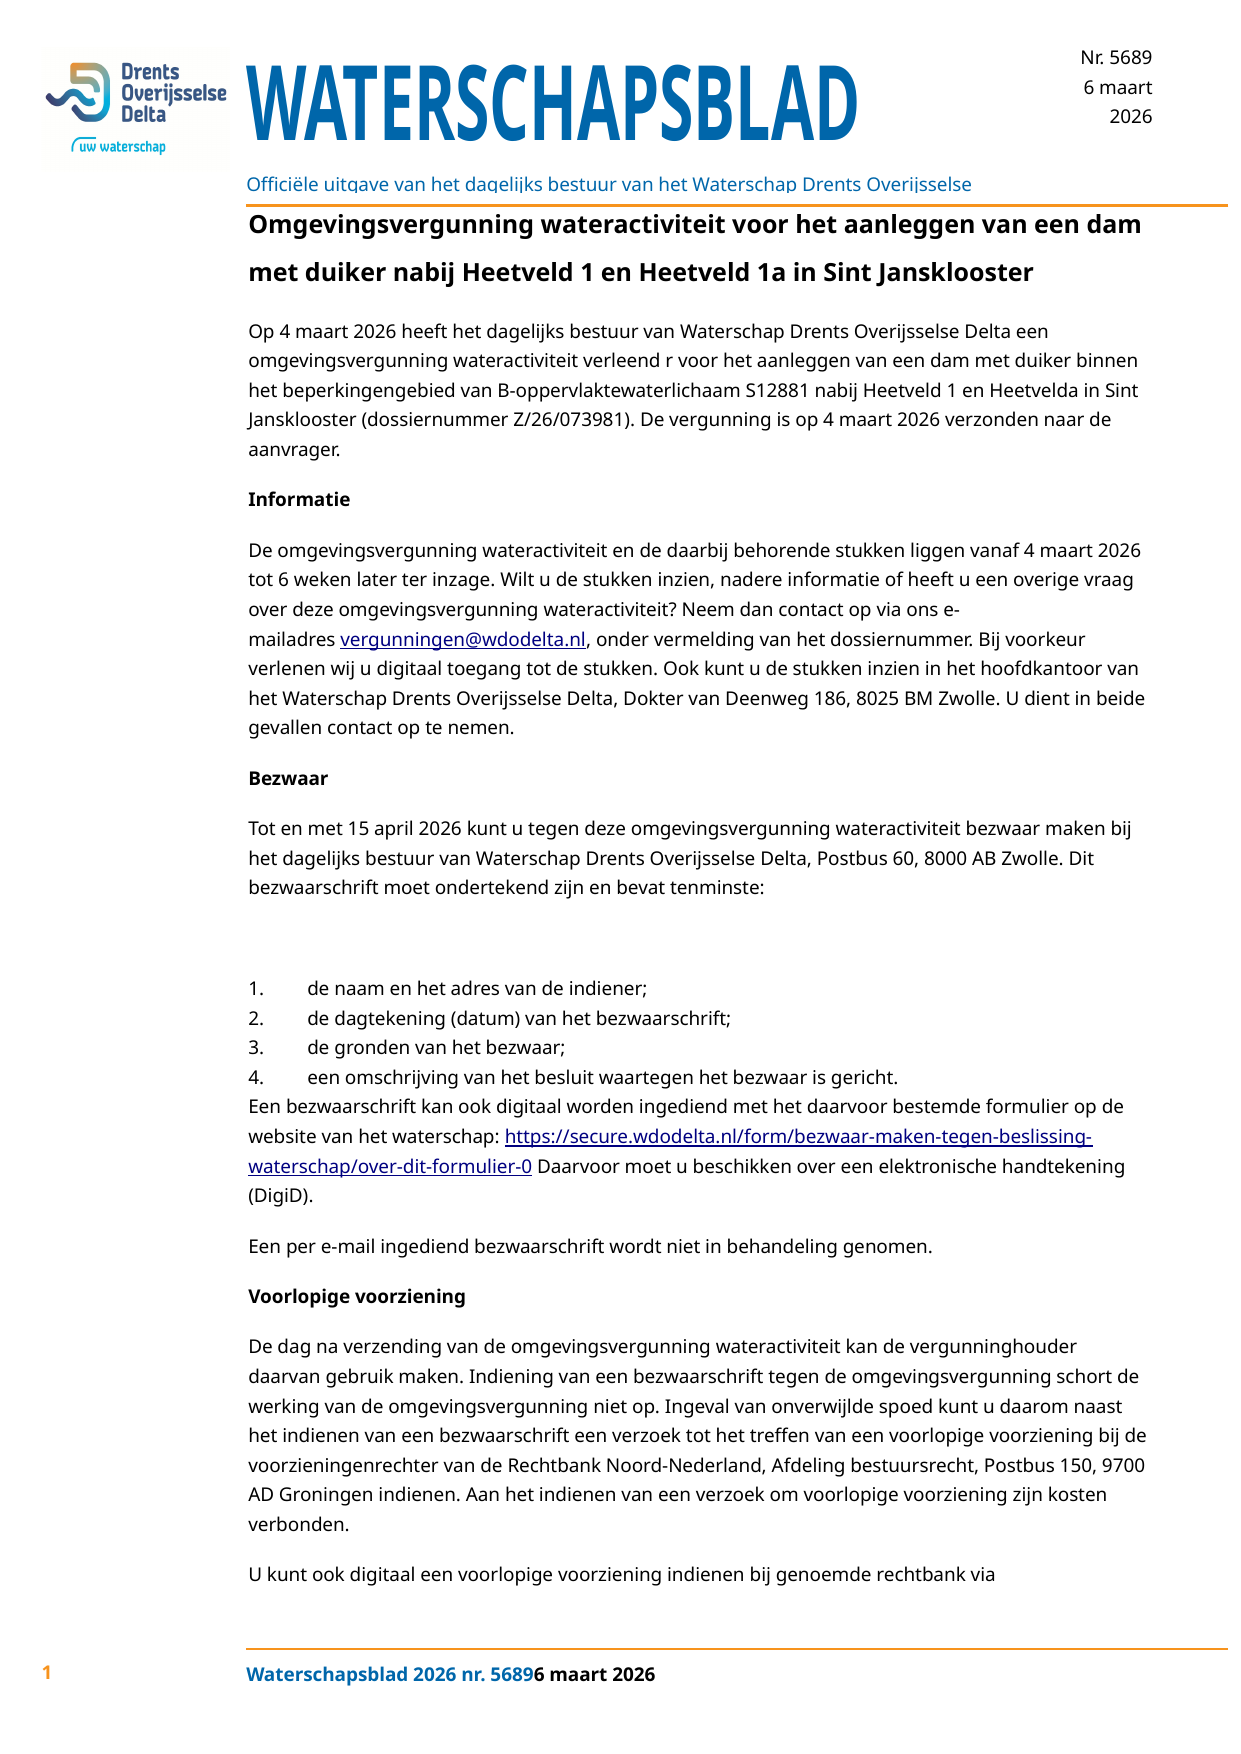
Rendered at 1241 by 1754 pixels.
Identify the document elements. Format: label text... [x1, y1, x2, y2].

text De omgevingsvergunning wateractiviteit en de daarbij behorende stukken liggen vanaf 4 maart 2026 tot 6 weken later ter inzage. Wilt u de stukken inzien, nadere informatie of heeft u een overige vraag over deze omgevingsvergunning wateractiviteit? Neem dan contact op via ons e-mailadres vergunningen@wdodelta.nl, onder vermelding van het dossiernummer. Bij voorkeur verlenen wij u digitaal toegang tot de stukken. Ook kunt u de stukken inzien in het hoofdkantoor van het Waterschap Drents Overijsselse Delta, Dokter van Deenweg 186, 8025 BM Zwolle. U dient in beide gevallen contact op te nemen. [248, 537, 1152, 740]
list de gronden van het bezwaar; [248, 1034, 1152, 1060]
list de dagtekening (datum) van het bezwaarschrift; [248, 1005, 1152, 1031]
text De dag na verzending van de omgevingsvergunning wateractiviteit kan de vergunninghouder daarvan gebruik maken. Indiening van een bezwaarschrift tegen de omgevingsvergunning schort de werking van de omgevingsvergunning niet op. Ingeval van onverwijlde spoed kunt u daarom naast het indienen van een bezwaarschrift een verzoek tot het treffen van een voorlopige voorziening bij de voorzieningenrechter van de Rechtbank Noord-Nederland, Afdeling bestuursrecht, Postbus 150, 9700 AD Groningen indienen. Aan het indienen van een verzoek om voorlopige voorziening zijn kosten verbonden. [248, 1334, 1152, 1537]
text Voorlopige voorziening [248, 1283, 1152, 1309]
picture [41, 47, 231, 172]
text Op 4 maart 2026 heeft het dagelijks bestuur van Waterschap Drents Overijsselse Delta een omgevingsvergunning wateractiviteit verleend r voor het aanleggen van een dam met duiker binnen het beperkingengebied van B-oppervlaktewaterlichaam S12881 nabij Heetveld 1 en Heetvelda in Sint Jansklooster (dossiernummer Z/26/073981). De vergunning is op 4 maart 2026 verzonden naar de aanvrager. [248, 318, 1152, 462]
text Omgevingsvergunning wateractiviteit voor het aanleggen van een dam met duiker nabij Heetveld 1 en Heetveld 1a in Sint Jansklooster [248, 207, 1152, 288]
text Tot en met 15 april 2026 kunt u tegen deze omgevingsvergunning wateractiviteit bezwaar maken bij het dagelijks bestuur van Waterschap Drents Overijsselse Delta, Postbus 60, 8000 AB Zwolle. Dit bezwaarschrift moet ondertekend zijn en bevat tenminste: [248, 815, 1152, 900]
text U kunt ook digitaal een voorlopige voorziening indienen bij genoemde rechtbank via [248, 1562, 1152, 1587]
text Een per e-mail ingediend bezwaarschrift wordt niet in behandeling genomen. [248, 1233, 1152, 1259]
text Een bezwaarschrift kan ook digitaal worden ingediend met het daarvoor bestemde formulier op de website van het waterschap: https://secure.wdodelta.nl/form/bezwaar-maken-tegen-beslissing-waterschap/over-dit-formulier-0 Daarvoor moet u beschikken over een elektronische handtekening (DigiD). [248, 1094, 1152, 1208]
list de naam en het adres van de indiener; [248, 975, 1152, 1001]
text Bezwaar [248, 765, 1152, 791]
list een omschrijving van het besluit waartegen het bezwaar is gericht. [248, 1064, 1152, 1090]
text Informatie [248, 487, 1152, 512]
